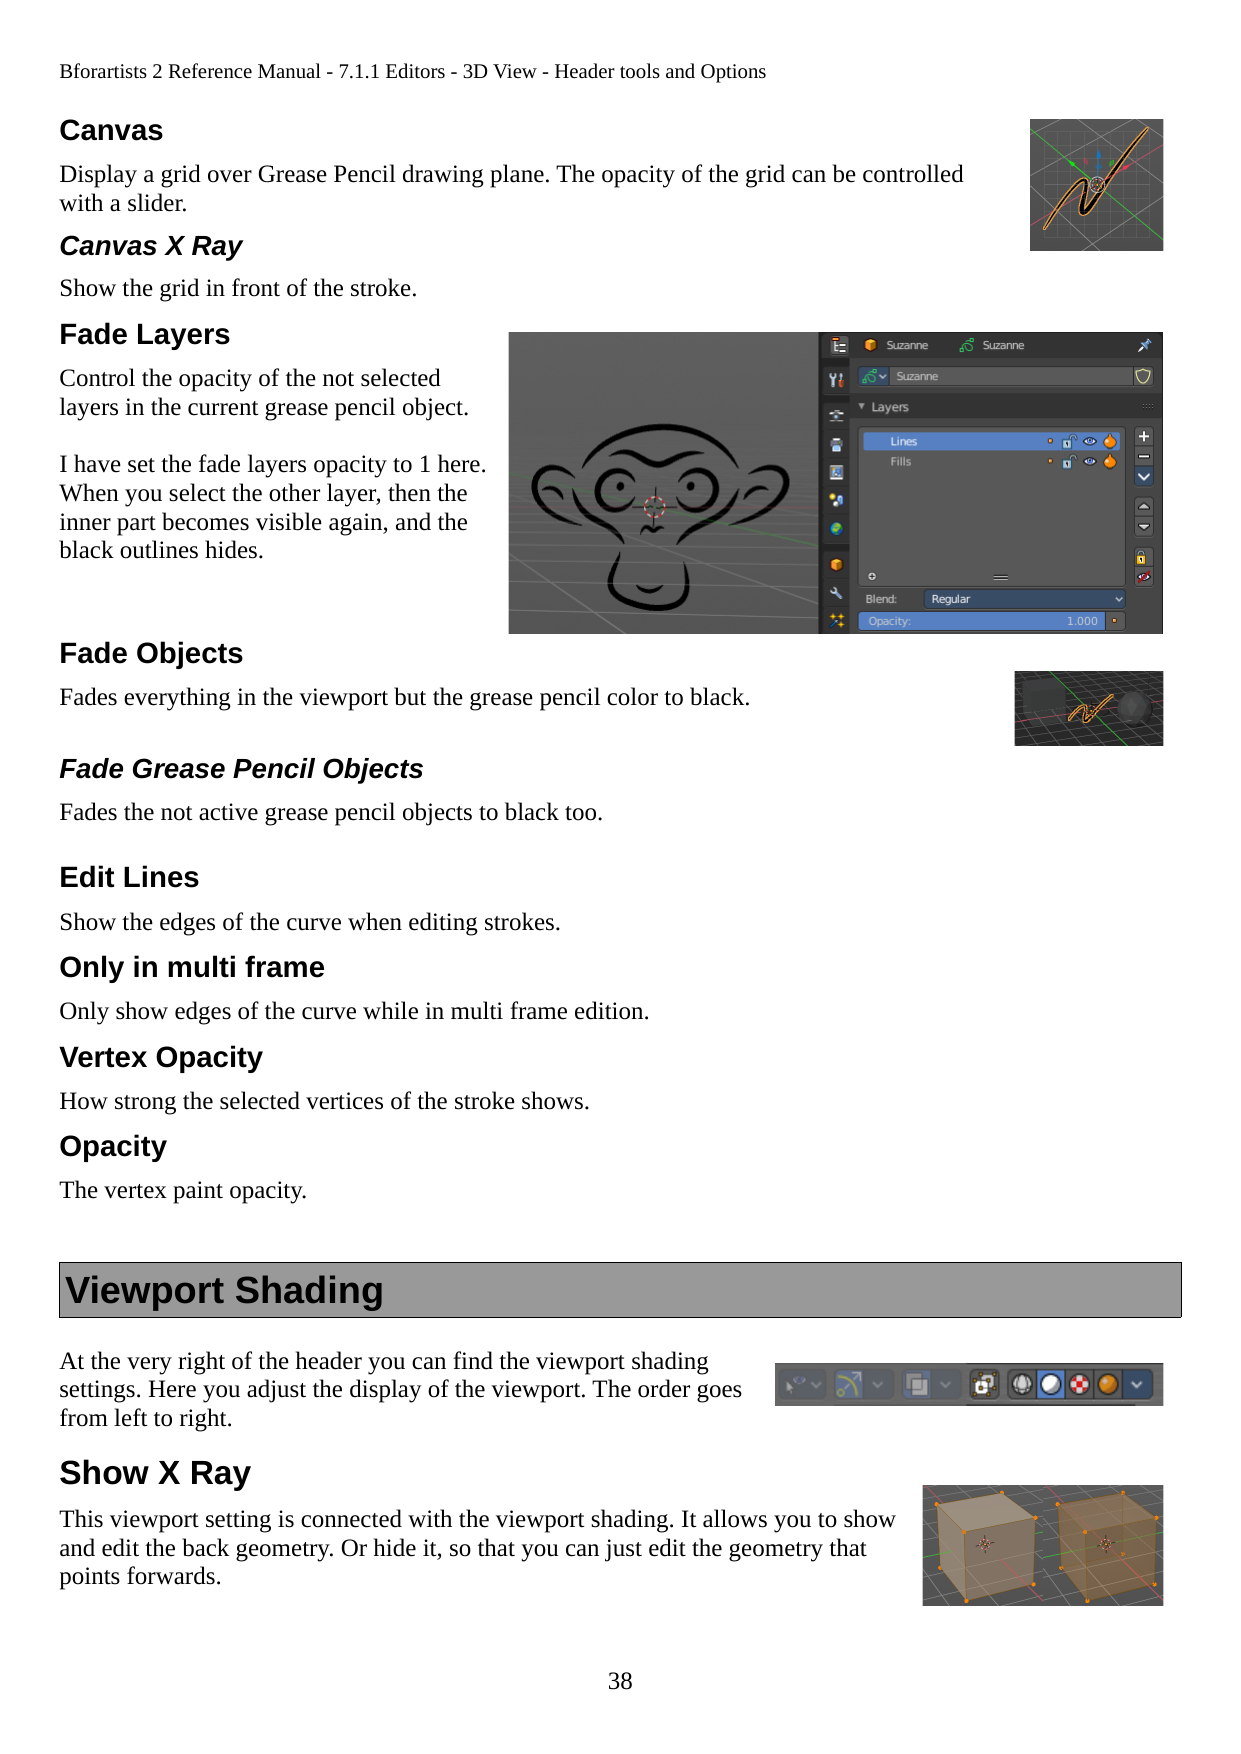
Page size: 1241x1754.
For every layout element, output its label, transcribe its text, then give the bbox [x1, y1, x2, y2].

text How strong the selected vertices of the stroke shows. [59, 1086, 1181, 1114]
picture [508, 332, 1164, 634]
picture [1014, 671, 1164, 746]
text This viewport setting is connected with the viewport shading. It allows you to show and edit the back geometry. Or hide it, so that you can just edit the geometry that points forwards. [59, 1504, 922, 1590]
text Only show edges of the curve while in multi frame edition. [59, 996, 1181, 1025]
subtitle Only in multi frame [59, 950, 1181, 984]
subtitle Opacity [59, 1129, 1181, 1163]
subtitle Fade Grease Pencil Objects [59, 752, 1181, 784]
text Display a grid over Grease Pencil drawing plane. The opacity of the grid can be controlled with a slider. [59, 159, 1030, 216]
picture [775, 1363, 1164, 1406]
subtitle Canvas X Ray [59, 229, 1181, 261]
text Show the edges of the curve when editing strokes. [59, 907, 1181, 935]
subtitle Canvas [59, 113, 1181, 146]
text Control the opacity of the not selected layers in the current grease pencil object. [59, 363, 508, 420]
picture [922, 1485, 1164, 1606]
text Show the grid in front of the stroke. [59, 273, 1181, 302]
text Fades everything in the viewport but the grease pencil color to black. [59, 682, 1014, 711]
picture [1030, 119, 1164, 251]
subtitle Fade Layers [59, 317, 1181, 350]
subtitle Fade Objects [59, 636, 1181, 670]
subtitle Vertex Opacity [59, 1039, 1181, 1073]
table_header Viewport Shading [60, 1263, 1181, 1317]
subtitle Show X Ray [59, 1453, 1181, 1491]
text Fades the not active grease pencil objects to black too. [59, 797, 1181, 826]
subtitle Edit Lines [59, 860, 1181, 894]
text I have set the fade layers opacity to 1 here. When you select the other layer, then the inner part becomes visible again, and the black outlines hides. [59, 449, 508, 564]
text The vertex paint opacity. [59, 1175, 1181, 1204]
text At the very right of the header you can find the viewport shading settings. Here you adjust the display of the viewport. The order goes from left to right. [59, 1346, 1181, 1432]
